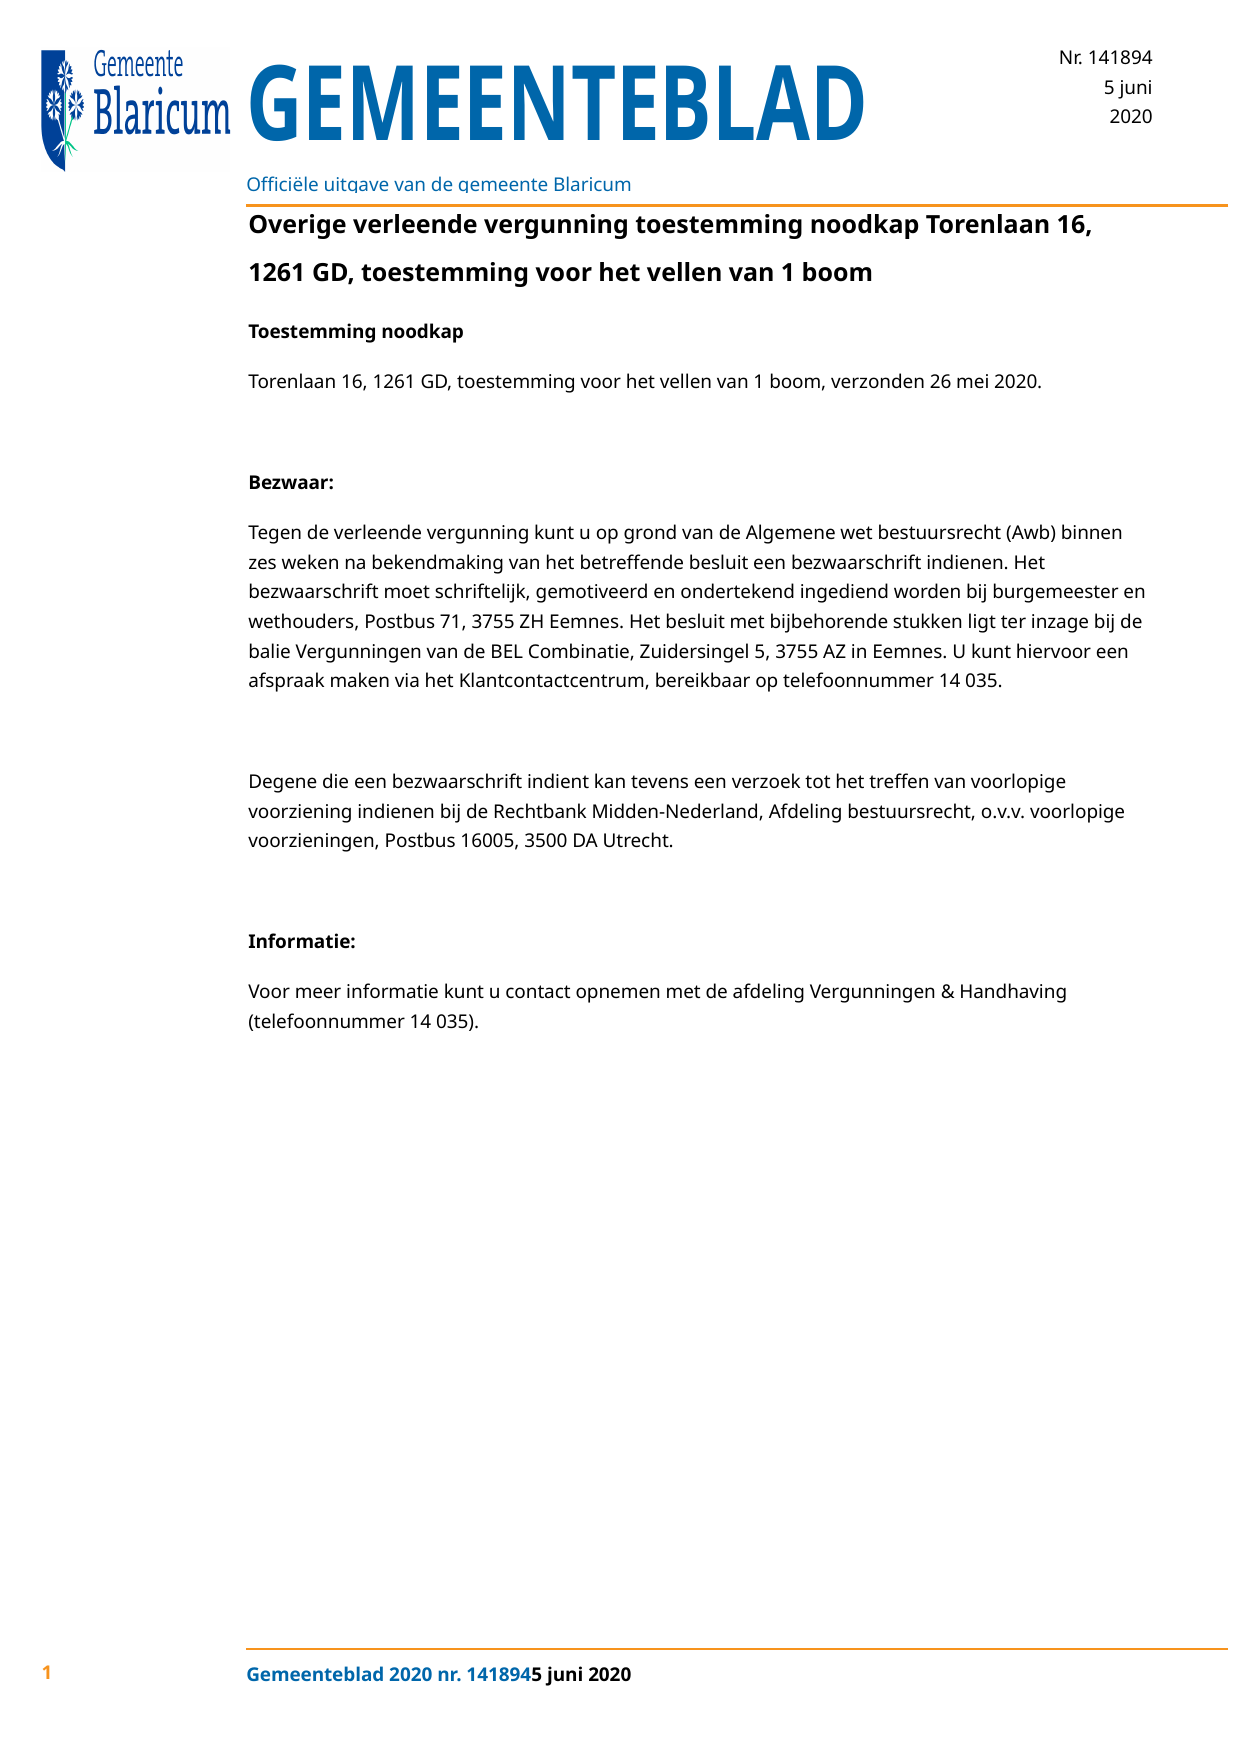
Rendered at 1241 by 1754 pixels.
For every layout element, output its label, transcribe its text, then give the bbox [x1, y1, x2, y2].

text Degene die een bezwaarschrift indient kan tevens een verzoek tot het treffen van voorlopige voorziening indienen bij de Rechtbank Midden-Nederland, Afdeling bestuursrecht, o.v.v. voorlopige voorzieningen, Postbus 16005, 3500 DA Utrecht. [248, 768, 1152, 853]
text Toestemming noodkap [248, 318, 1152, 344]
picture [41, 47, 231, 172]
text Voor meer informatie kunt u contact opnemen met de afdeling Vergunningen & Handhaving (telefoonnummer 14 035). [248, 979, 1152, 1034]
text Bezwaar: [248, 469, 1152, 495]
text Torenlaan 16, 1261 GD, toestemming voor het vellen van 1 boom, verzonden 26 mei 2020. [248, 368, 1152, 394]
text Informatie: [248, 928, 1152, 954]
text Overige verleende vergunning toestemming noodkap Torenlaan 16, 1261 GD, toestemming voor het vellen van 1 boom [248, 207, 1152, 288]
text Tegen de verleende vergunning kunt u op grond van de Algemene wet bestuursrecht (Awb) binnen zes weken na bekendmaking van het betreffende besluit een bezwaarschrift indienen. Het bezwaarschrift moet schriftelijk, gemotiveerd en ondertekend ingediend worden bij burgemeester en wethouders, Postbus 71, 3755 ZH Eemnes. Het besluit met bijbehorende stukken ligt ter inzage bij de balie Vergunningen van de BEL Combinatie, Zuidersingel 5, 3755 AZ in Eemnes. U kunt hiervoor een afspraak maken via het Klantcontactcentrum, bereikbaar op telefoonnummer 14 035. [248, 519, 1152, 693]
